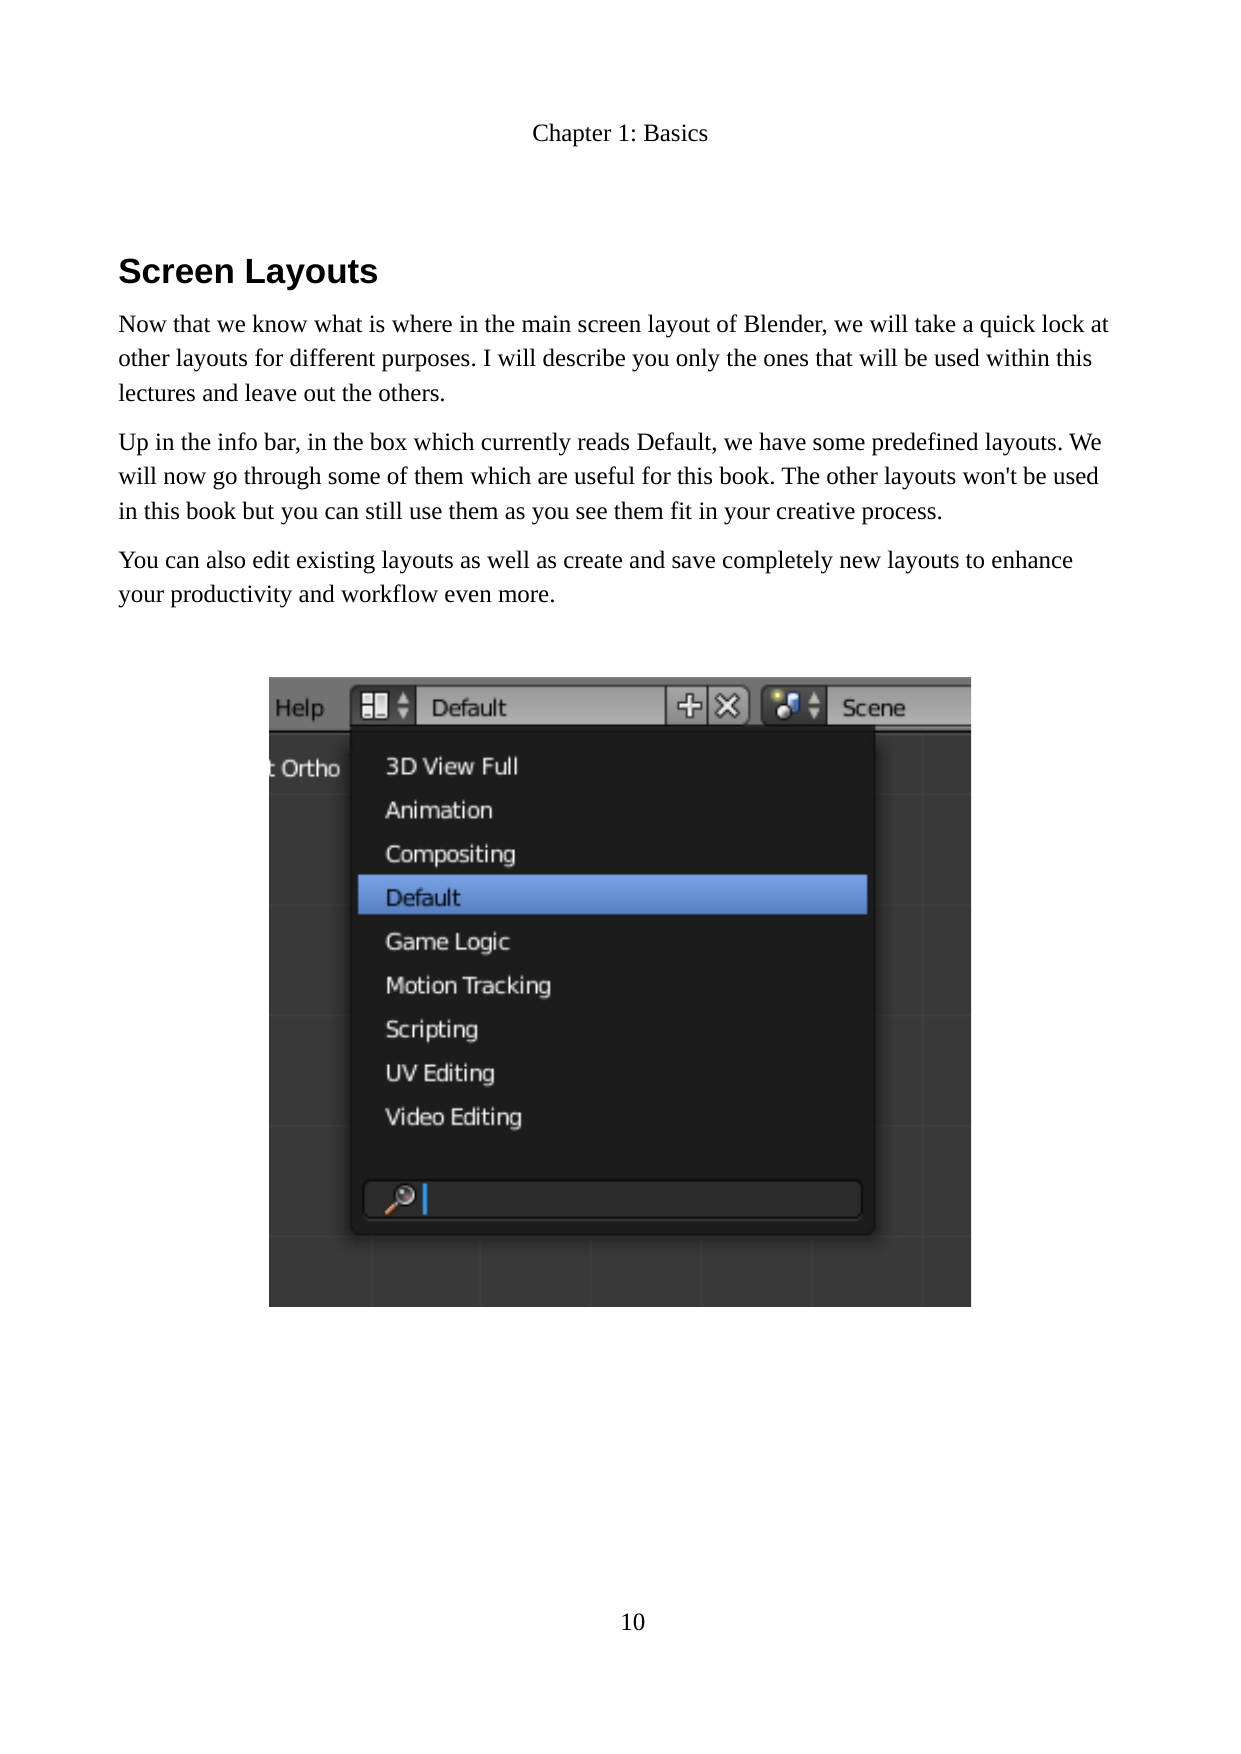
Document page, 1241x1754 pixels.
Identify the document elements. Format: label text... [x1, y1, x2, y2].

text You can also edit existing layouts as well as create and save completely new layouts to enhance your productivity and workflow even more. [118, 545, 1122, 608]
text Up in the info bar, in the box which currently reads Default, we have some predefined layouts. We will now go through some of them which are useful for this book. The other layouts won't be used in this book but you can still use them as you see them fit in your creative process. [118, 427, 1122, 524]
text Now that we know what is where in the main screen layout of Blender, we will take a quick lock at other layouts for different purposes. I will describe you only the ones that will be used within this lectures and leave out the others. [118, 309, 1122, 406]
subtitle Screen Layouts [118, 250, 1122, 290]
picture [269, 677, 972, 1307]
